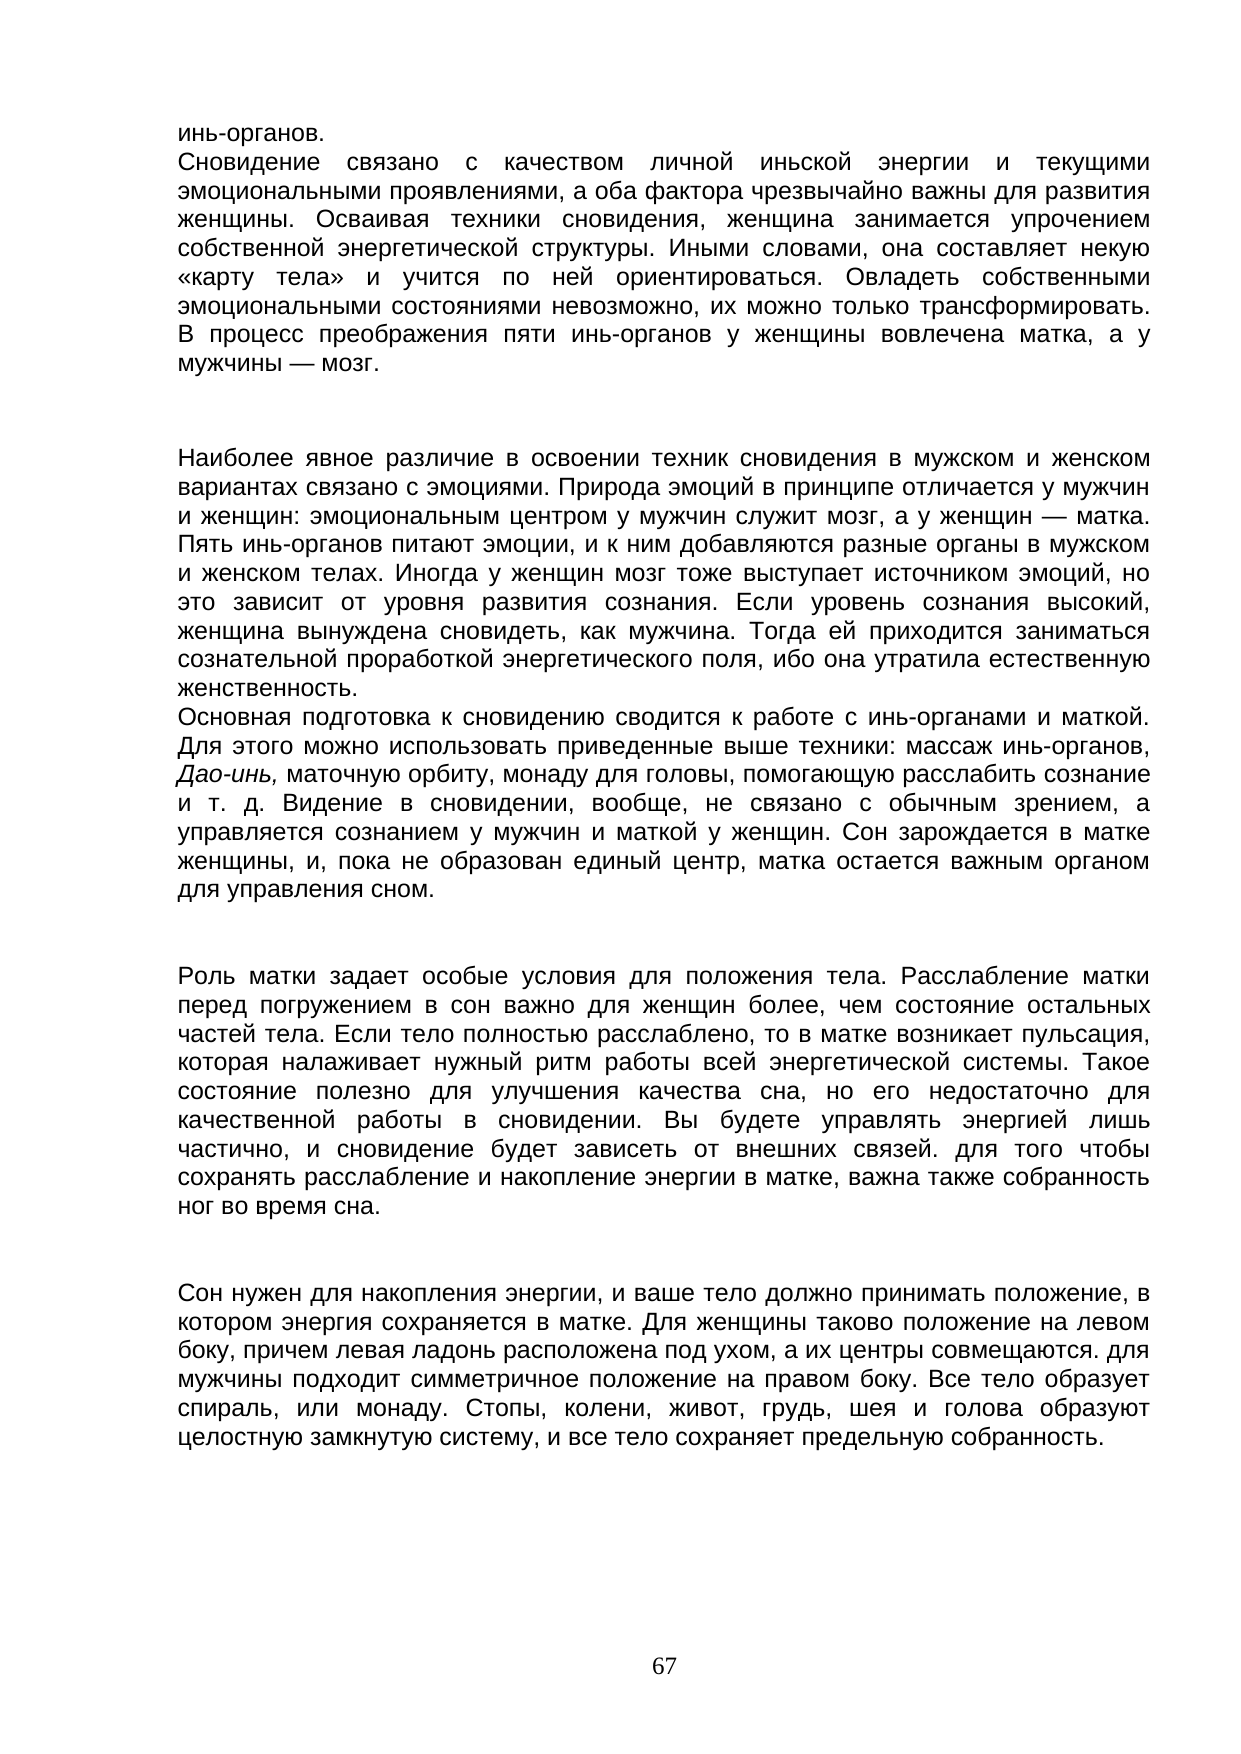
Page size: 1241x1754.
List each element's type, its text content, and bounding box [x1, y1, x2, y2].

text Роль матки задает особые условия для положения тела. Расслабление матки перед погружением в сон важно для женщин более, чем состояние остальных частей тела. Если тело полностью расслаблено, то в матке возникает пульсация, которая налаживает нужный ритм работы всей энергетической системы. Такое состояние полезно для улучшения качества сна, но его недостаточно для качественной работы в сновидении. Вы будете управлять энергией лишь частично, и сновидение будет зависеть от внешних связей. для того чтобы сохранять расслабление и накопление энергии в матке, важна также собранность ног во время сна. [177, 932, 1152, 1220]
text инь-органов. Сновидение связано с качеством личной иньской энергии и текущими эмоциональными проявлениями, а оба фактора чрезвычайно важны для развития женщины. Осваивая техники сновидения, женщина занимается упрочением собственной энергетической структуры. Иными словами, она составляет некую «карту тела» и учится по ней ориентироваться. Овладеть собственными эмоциональными состояниями невозможно, их можно только трансформировать. В процесс преображения пяти инь-органов у женщины вовлечена матка, а у мужчины — мозг. [177, 118, 1152, 377]
text Сон нужен для накопления энергии, и ваше тело должно принимать положение, в котором энергия сохраняется в матке. Для женщины таково положение на левом боку, причем левая ладонь расположена под ухом, а их центры совмещаются. для мужчины подходит симметричное положение на правом боку. Все тело образует спираль, или монаду. Стопы, колени, живот, грудь, шея и голова образуют целостную замкнутую систему, и все тело сохраняет предельную собранность. [177, 1249, 1152, 1450]
text Наиболее явное различие в освоении техник сновидения в мужском и женском вариантах связано с эмоциями. Природа эмоций в принципе отличается у мужчин и женщин: эмоциональным центром у мужчин служит мозг, а у женщин — матка. Пять инь-органов питают эмоции, и к ним добавляются разные органы в мужском и женском телах. Иногда у женщин мозг тоже выступает источником эмоций, но это зависит от уровня развития сознания. Если уровень сознания высокий, женщина вынуждена сновидеть, как мужчина. Тогда ей приходится заниматься сознательной проработкой энергетического поля, ибо она утратила естественную женственность. Основная подготовка к сновидению сводится к работе с инь-органами и маткой. Для этого можно использовать приведенные выше техники: массаж инь-органов, Дао-инь, маточную орбиту, монаду для головы, помогающую расслабить сознание и т. д. Видение в сновидении, вообще, не связано с обычным зрением, а управляется сознанием у мужчин и маткой у женщин. Сон зарождается в матке женщины, и, пока не образован единый центр, матка остается важным органом для управления сном. [177, 414, 1152, 903]
